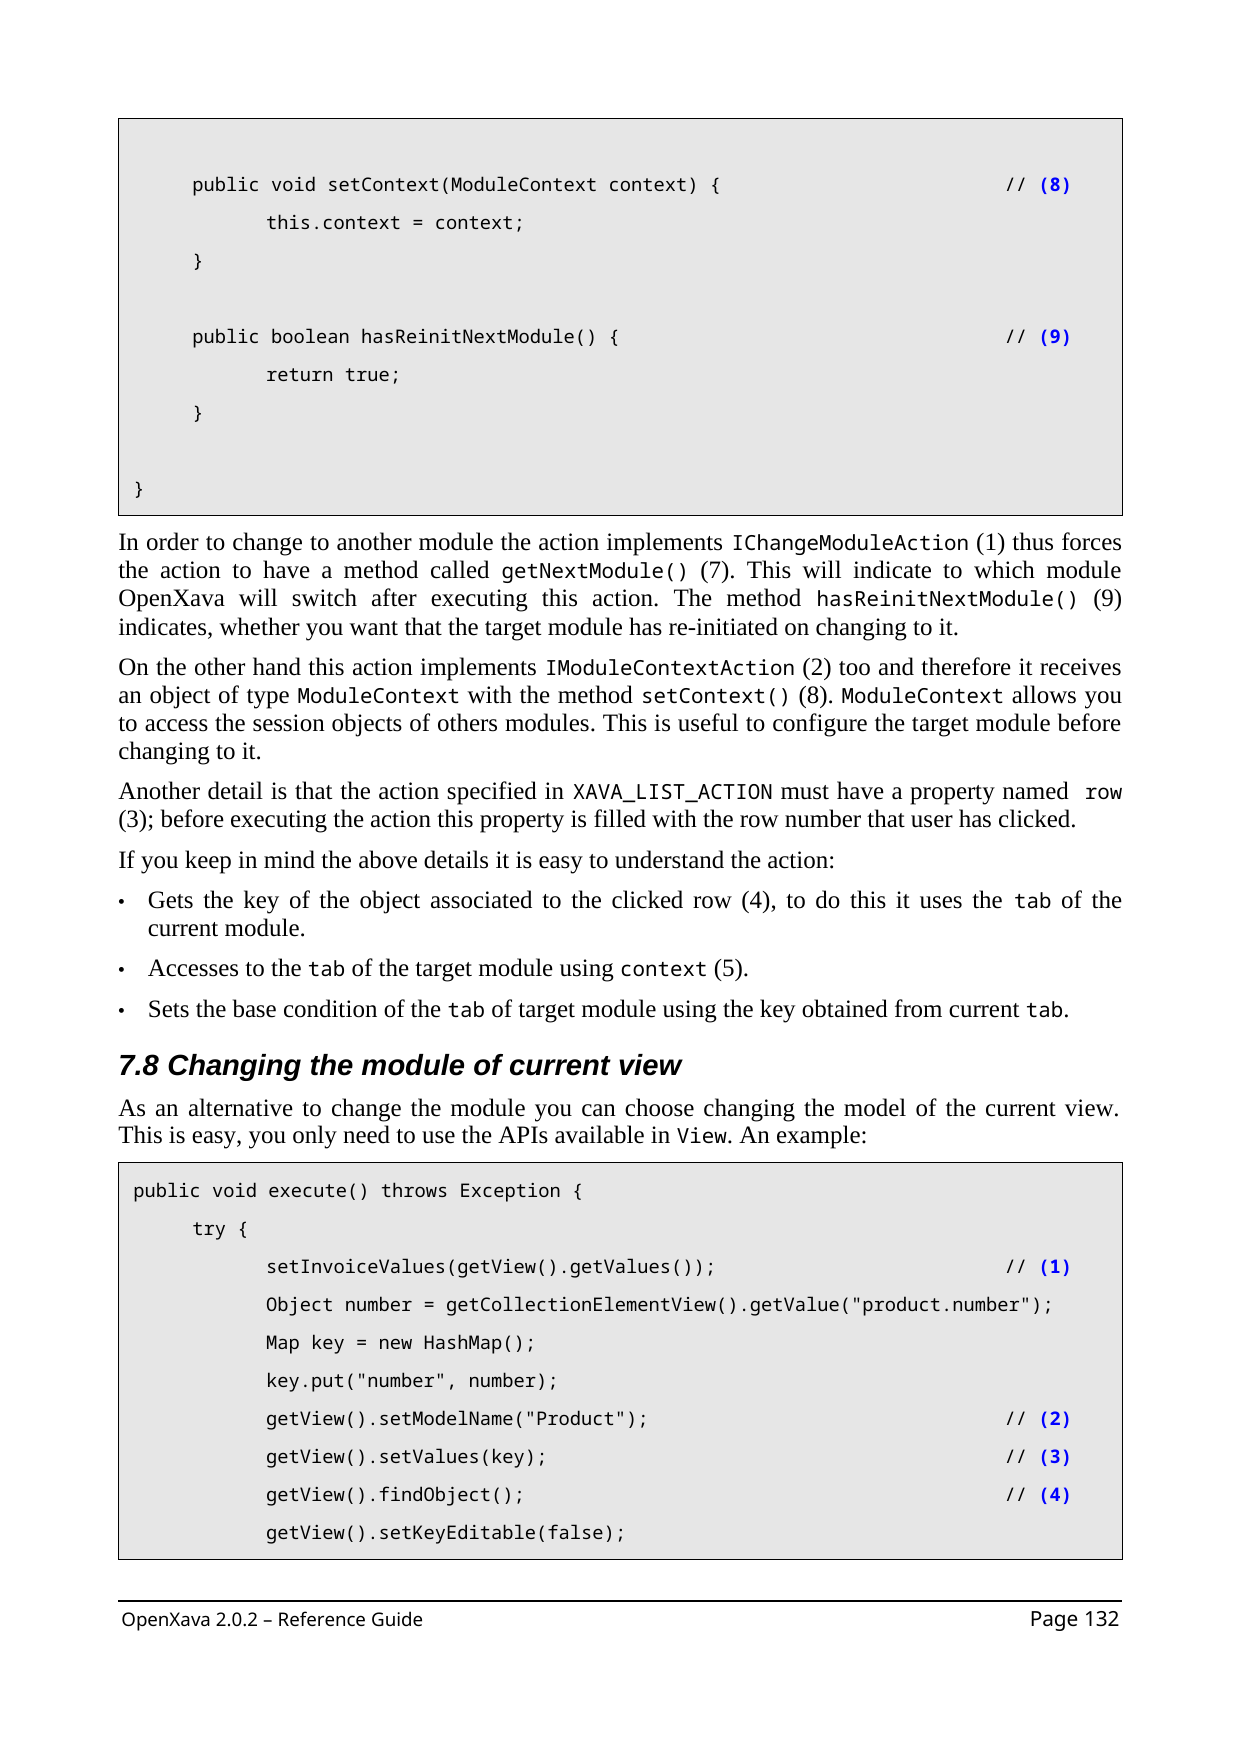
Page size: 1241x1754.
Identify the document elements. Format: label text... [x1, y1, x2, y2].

text Map key = new HashMap(); [119, 1314, 1122, 1352]
list Accesses to the tab of the target module using context (5). [118, 954, 1122, 983]
text setInvoiceValues(getView().getValues()); // (1) [119, 1238, 1122, 1276]
text If you keep in mind the above details it is easy to understand the action: [118, 846, 1122, 873]
text public void execute() throws Exception { [119, 1163, 1122, 1200]
list Gets the key of the object associated to the clicked row (4), to do this it uses the tab of the current module. [118, 886, 1122, 942]
text } [119, 232, 1122, 270]
text getView().setValues(key); // (3) [119, 1428, 1122, 1466]
list Sets the base condition of the tab of target module using the key obtained from current tab. [118, 995, 1122, 1023]
text } [119, 460, 1122, 515]
text } [119, 384, 1122, 422]
text public boolean hasReinitNextModule() { // (9) [119, 308, 1122, 346]
text try { [119, 1200, 1122, 1238]
text getView().setModelName("Product"); // (2) [119, 1390, 1122, 1428]
text In order to change to another module the action implements IChangeModuleAction (1) thus forces the action to have a method called getNextModule() (7). This will indicate to which module OpenXava will switch after executing this action. The method hasReinitNextModule() (9) indicates, whether you want that the target module has re-initiated on changing to it. [118, 528, 1122, 641]
text key.put("number", number); [119, 1352, 1122, 1390]
text public void setContext(ModuleContext context) { // (8) [119, 156, 1122, 194]
text Object number = getCollectionElementView().getValue("product.number"); [119, 1276, 1122, 1314]
text return true; [119, 346, 1122, 384]
text getView().setKeyEditable(false); [119, 1504, 1122, 1559]
text this.context = context; [119, 194, 1122, 232]
text Another detail is that the action specified in XAVA_LIST_ACTION must have a property named row (3); before executing the action this property is filled with the row number that user has clicked. [118, 777, 1122, 833]
text On the other hand this action implements IModuleContextAction (2) too and therefore it receives an object of type ModuleContext with the method setContext() (8). ModuleContext allows you to access the session objects of others modules. This is useful to configure the target module before changing to it. [118, 653, 1122, 765]
subtitle Changing the module of current view [118, 1048, 1122, 1081]
text As an alternative to change the module you can choose changing the model of the current view. This is easy, you only need to use the APIs available in View. An example: [118, 1094, 1122, 1149]
text getView().findObject(); // (4) [119, 1466, 1122, 1504]
